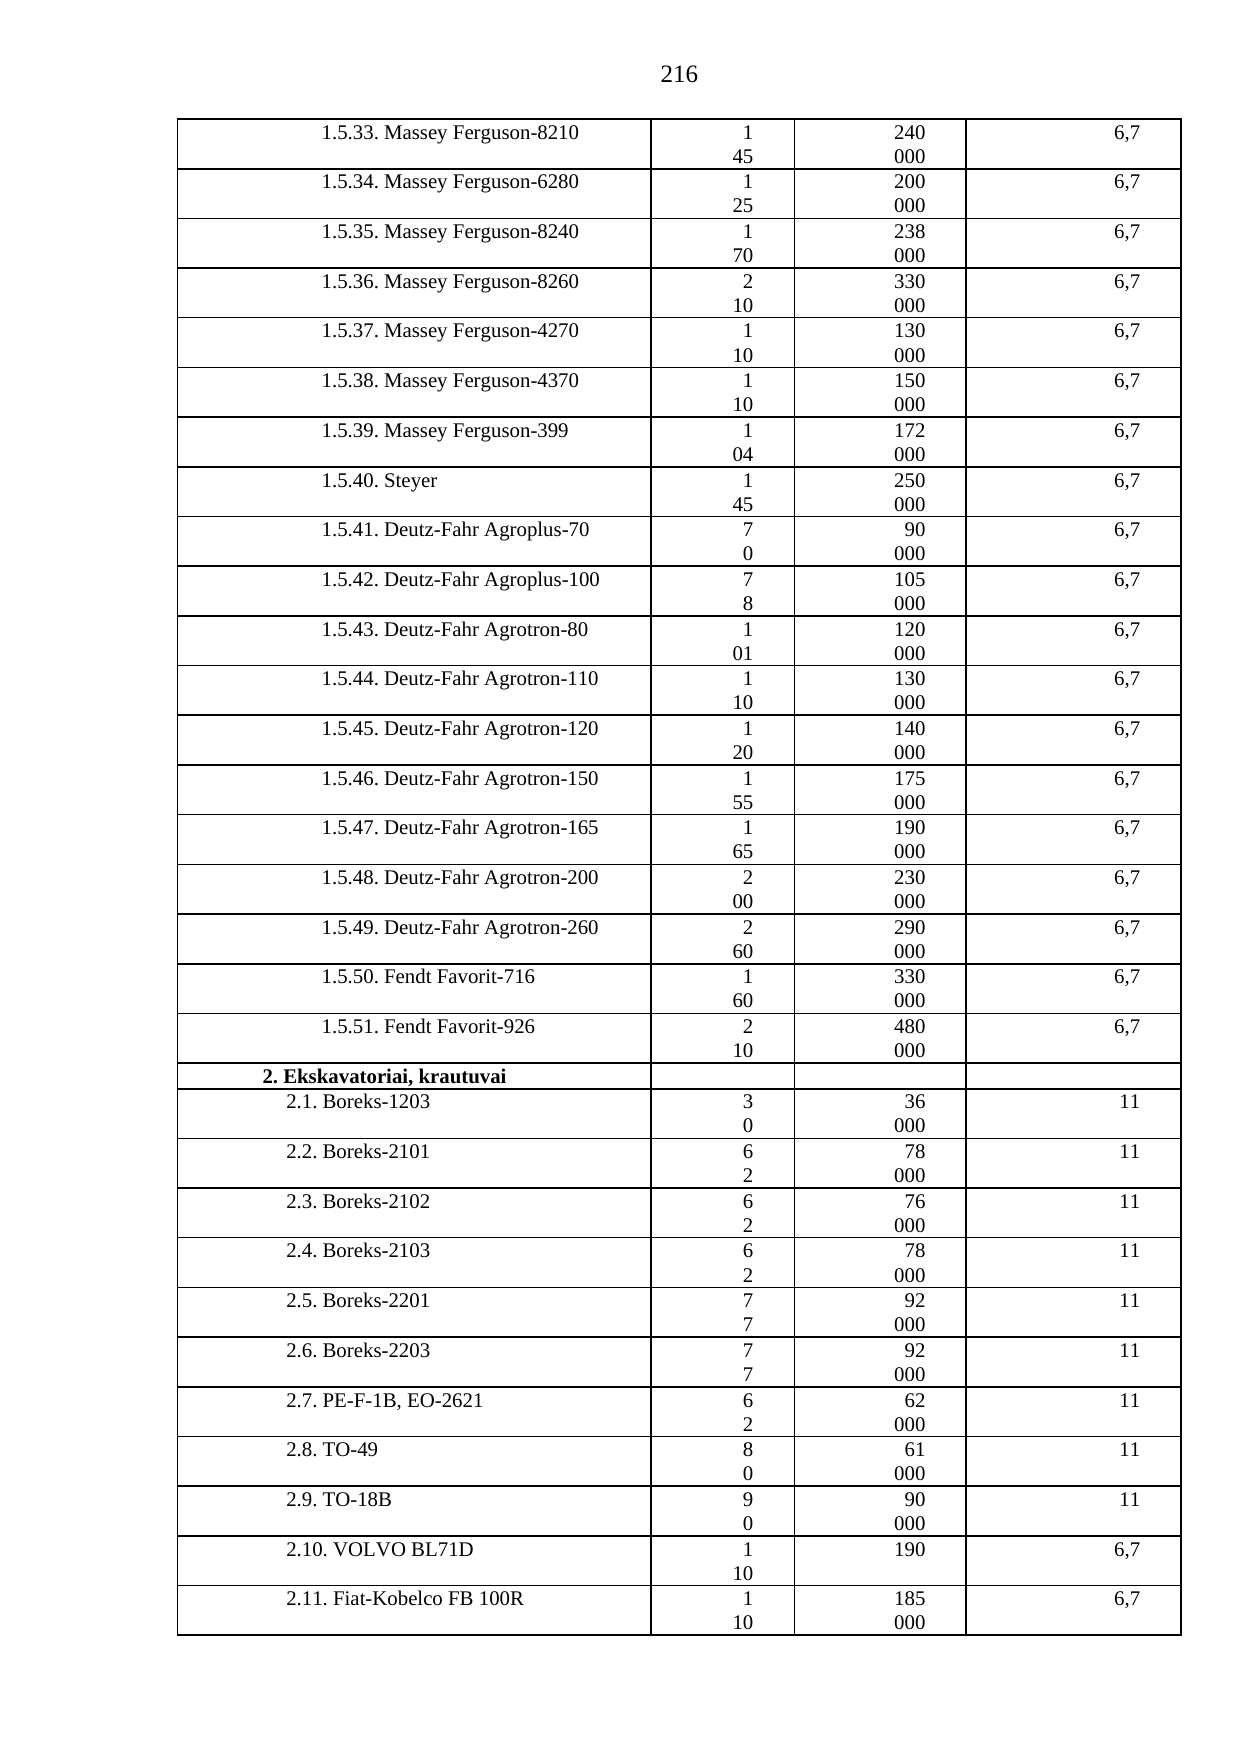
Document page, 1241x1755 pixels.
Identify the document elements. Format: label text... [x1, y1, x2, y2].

table_cell 230 000 [795, 865, 965, 913]
table_cell 6,7 [967, 666, 1180, 714]
table_cell 6,7 [967, 617, 1180, 665]
table_cell 1.5.41. Deutz-Fahr Agroplus-70 [178, 517, 650, 565]
table_cell 120 000 [795, 617, 965, 665]
table_cell 6,7 [967, 219, 1180, 267]
table_cell 2.11. Fiat-Kobelco FB 100R [178, 1586, 650, 1634]
table_cell 210 [652, 1014, 794, 1062]
table_cell 6,7 [967, 318, 1180, 367]
table_cell 165 [652, 815, 794, 863]
table_cell 1.5.42. Deutz-Fahr Agroplus-100 [178, 567, 650, 615]
table_cell 6,7 [967, 915, 1180, 963]
table_cell 130 000 [795, 666, 965, 714]
table_cell 2.8. TO-49 [178, 1437, 650, 1485]
table_cell 1.5.37. Massey Ferguson-4270 [178, 318, 650, 367]
table_cell 92 000 [795, 1338, 965, 1386]
table_cell 330 000 [795, 965, 965, 1012]
table_cell 175 000 [795, 766, 965, 814]
table_cell 185 000 [795, 1586, 965, 1634]
table_cell 6,7 [967, 269, 1180, 317]
table_cell 125 [652, 170, 794, 217]
table_cell 1.5.38. Massey Ferguson-4370 [178, 368, 650, 416]
table_cell 2.5. Boreks-2201 [178, 1288, 650, 1336]
table_cell 1.5.34. Massey Ferguson-6280 [178, 170, 650, 217]
table_cell 90 [652, 1487, 794, 1535]
table_cell 6,7 [967, 517, 1180, 565]
table_cell 2.9. TO-18B [178, 1487, 650, 1535]
table_cell 6,7 [967, 1014, 1180, 1062]
table_cell 62 000 [795, 1388, 965, 1436]
table_cell 1.5.40. Steyer [178, 468, 650, 516]
table_cell 2.4. Boreks-2103 [178, 1238, 650, 1287]
table_cell 250 000 [795, 468, 965, 516]
table_cell 77 [652, 1288, 794, 1336]
table_cell 110 [652, 368, 794, 416]
table_cell 62 [652, 1388, 794, 1436]
table_cell [967, 1064, 1180, 1088]
table_cell 11 [967, 1238, 1180, 1287]
table_cell 2.3. Boreks-2102 [178, 1189, 650, 1237]
table_cell 1.5.35. Massey Ferguson-8240 [178, 219, 650, 267]
table_cell 1.5.46. Deutz-Fahr Agrotron-150 [178, 766, 650, 814]
table_cell [795, 1064, 965, 1088]
table_cell 6,7 [967, 766, 1180, 814]
table_cell 1.5.47. Deutz-Fahr Agrotron-165 [178, 815, 650, 863]
table_cell 170 [652, 219, 794, 267]
table_cell 6,7 [967, 468, 1180, 516]
table_cell 110 [652, 1537, 794, 1585]
table_cell 210 [652, 269, 794, 317]
table_cell 2.6. Boreks-2203 [178, 1338, 650, 1386]
table_cell 104 [652, 418, 794, 466]
table_cell 70 [652, 517, 794, 565]
table_cell 90 000 [795, 517, 965, 565]
table_cell 330 000 [795, 269, 965, 317]
table_cell 76 000 [795, 1189, 965, 1237]
table_cell 2.2. Boreks-2101 [178, 1139, 650, 1187]
table_cell 78 000 [795, 1139, 965, 1187]
table_cell 11 [967, 1288, 1180, 1336]
table_cell 1.5.43. Deutz-Fahr Agrotron-80 [178, 617, 650, 665]
table_cell 92 000 [795, 1288, 965, 1336]
table_cell 238 000 [795, 219, 965, 267]
table_cell 200 [652, 865, 794, 913]
table_cell 155 [652, 766, 794, 814]
table_cell 6,7 [967, 716, 1180, 764]
table_cell 110 [652, 666, 794, 714]
table_cell 1.5.50. Fendt Favorit-716 [178, 965, 650, 1012]
table_cell 11 [967, 1090, 1180, 1137]
table_cell 140 000 [795, 716, 965, 764]
table_cell 101 [652, 617, 794, 665]
table_cell 11 [967, 1338, 1180, 1386]
table_cell 78 [652, 567, 794, 615]
table_cell 145 [652, 468, 794, 516]
table_cell 62 [652, 1238, 794, 1287]
table_cell 260 [652, 915, 794, 963]
table_cell 6,7 [967, 965, 1180, 1012]
table_cell 36 000 [795, 1090, 965, 1137]
table_cell 11 [967, 1189, 1180, 1237]
table_cell 6,7 [967, 1586, 1180, 1634]
table_cell 130 000 [795, 318, 965, 367]
table_cell 6,7 [967, 567, 1180, 615]
table_cell 200 000 [795, 170, 965, 217]
table_cell 1.5.51. Fendt Favorit-926 [178, 1014, 650, 1062]
table_cell 110 [652, 1586, 794, 1634]
table_cell 1.5.45. Deutz-Fahr Agrotron-120 [178, 716, 650, 764]
table_cell 172 000 [795, 418, 965, 466]
table_cell 190 [795, 1537, 965, 1585]
table_cell 6,7 [967, 1537, 1180, 1585]
table_cell 190 000 [795, 815, 965, 863]
table_cell [652, 1064, 794, 1088]
table_cell 2.1. Boreks-1203 [178, 1090, 650, 1137]
table_cell 1.5.36. Massey Ferguson-8260 [178, 269, 650, 317]
table_cell 11 [967, 1487, 1180, 1535]
table_cell 105 000 [795, 567, 965, 615]
table_cell 30 [652, 1090, 794, 1137]
table_cell 160 [652, 965, 794, 1012]
table_cell 11 [967, 1388, 1180, 1436]
table_cell 11 [967, 1139, 1180, 1187]
table_cell 110 [652, 318, 794, 367]
table_cell 6,7 [967, 418, 1180, 466]
table_cell 1.5.49. Deutz-Fahr Agrotron-260 [178, 915, 650, 963]
table_cell 6,7 [967, 368, 1180, 416]
table_cell 120 [652, 716, 794, 764]
table_cell 480 000 [795, 1014, 965, 1062]
table_cell 145 [652, 120, 794, 168]
table_cell 290 000 [795, 915, 965, 963]
table_cell 1.5.33. Massey Ferguson-8210 [178, 120, 650, 168]
table_cell 11 [967, 1437, 1180, 1485]
table_cell 77 [652, 1338, 794, 1386]
table_cell 80 [652, 1437, 794, 1485]
table_cell 78 000 [795, 1238, 965, 1287]
table_cell 1.5.44. Deutz-Fahr Agrotron-110 [178, 666, 650, 714]
table_cell 240 000 [795, 120, 965, 168]
table_cell 2.7. PE-F-1B, EO-2621 [178, 1388, 650, 1436]
table_cell 62 [652, 1139, 794, 1187]
table_cell 6,7 [967, 865, 1180, 913]
table_cell 62 [652, 1189, 794, 1237]
table_cell 6,7 [967, 170, 1180, 217]
table_cell 2.10. VOLVO BL71D [178, 1537, 650, 1585]
table_cell 6,7 [967, 120, 1180, 168]
table_cell 2. Ekskavatoriai, krautuvai [178, 1064, 650, 1088]
table_cell 150 000 [795, 368, 965, 416]
table_cell 61 000 [795, 1437, 965, 1485]
table_cell 90 000 [795, 1487, 965, 1535]
table_cell 1.5.39. Massey Ferguson-399 [178, 418, 650, 466]
table_cell 6,7 [967, 815, 1180, 863]
table_cell 1.5.48. Deutz-Fahr Agrotron-200 [178, 865, 650, 913]
